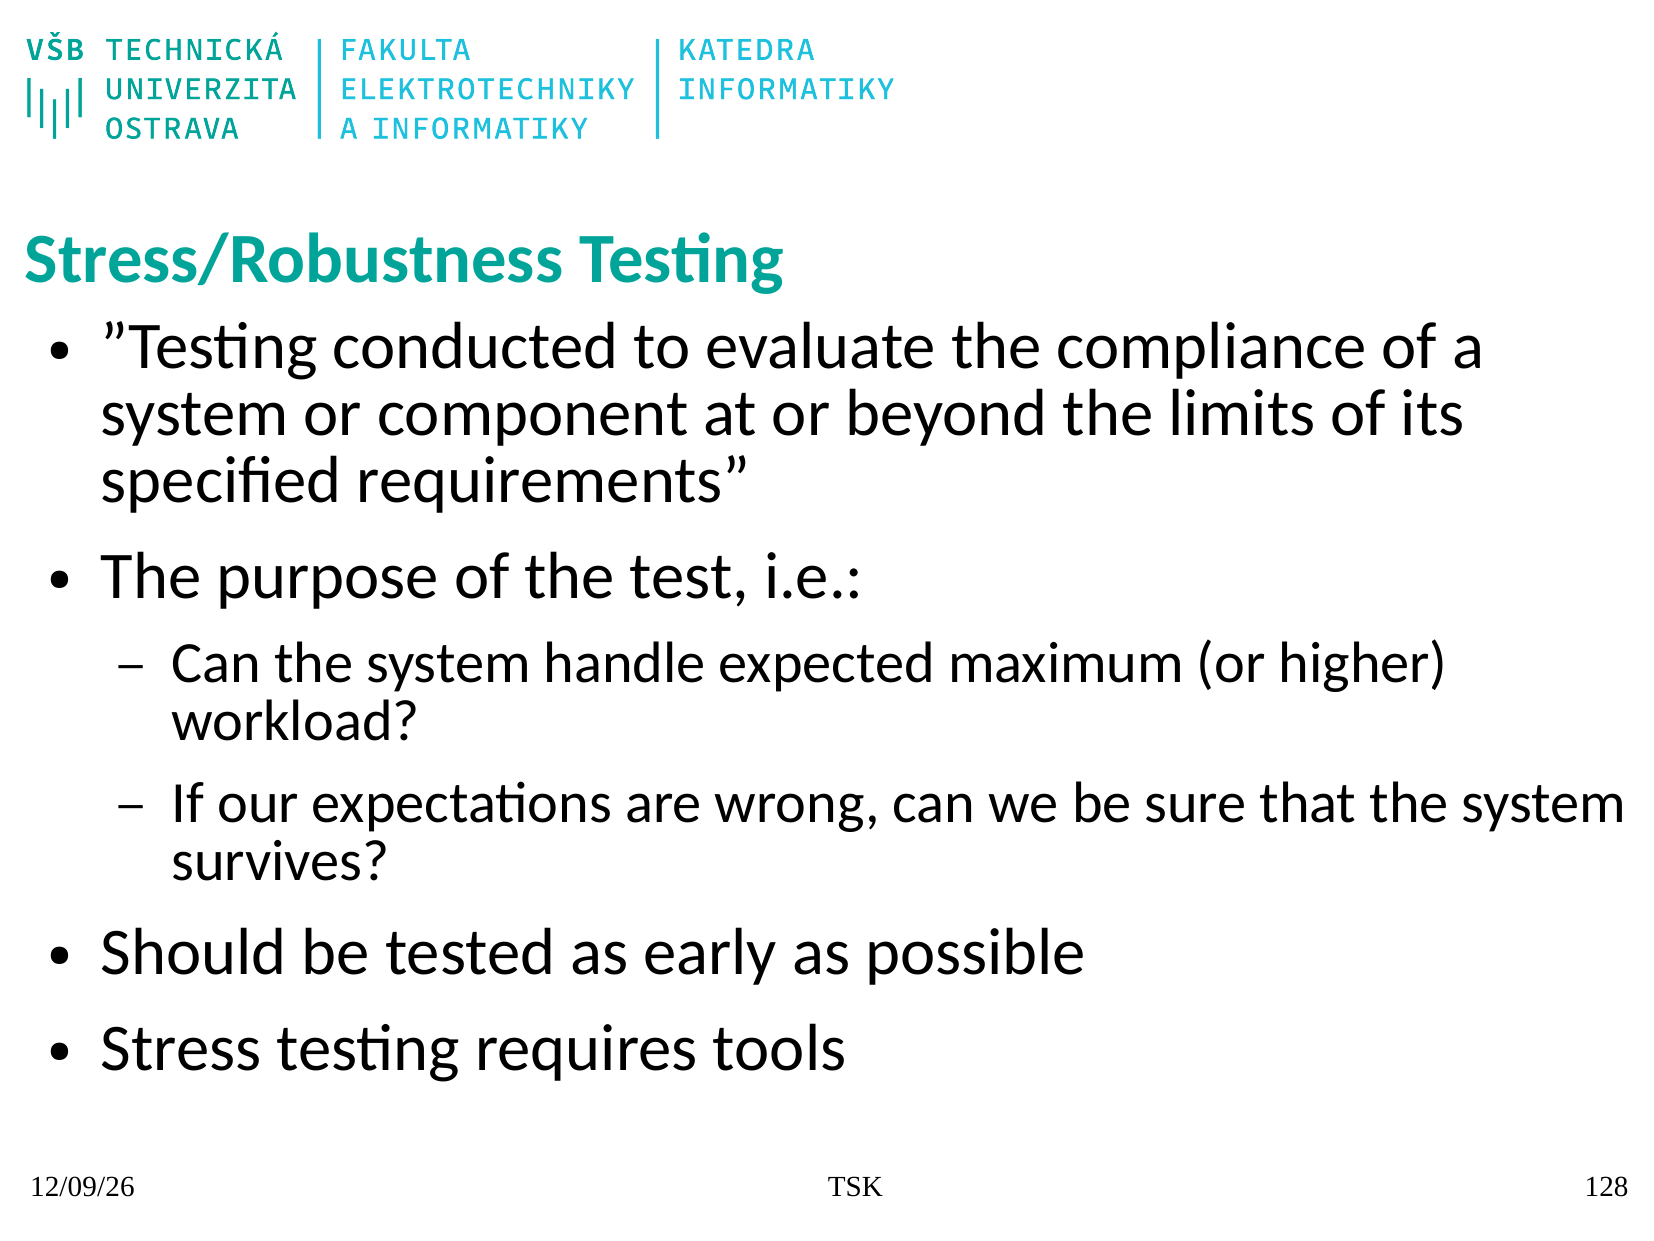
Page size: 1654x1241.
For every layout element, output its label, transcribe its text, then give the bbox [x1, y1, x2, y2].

list ”Testing conducted to evaluate the compliance of a system or component at or beyond the limits of its specified requirements” The purpose of the test, i.e.: Can the system handle expected maximum (or higher) workload? If our expectations are wrong, can we be sure that the system survives? Should be tested as early as possible Stress testing requires tools [30, 318, 1629, 1146]
picture [26, 31, 894, 139]
title Stress/Robustness Testing [24, 169, 1629, 300]
